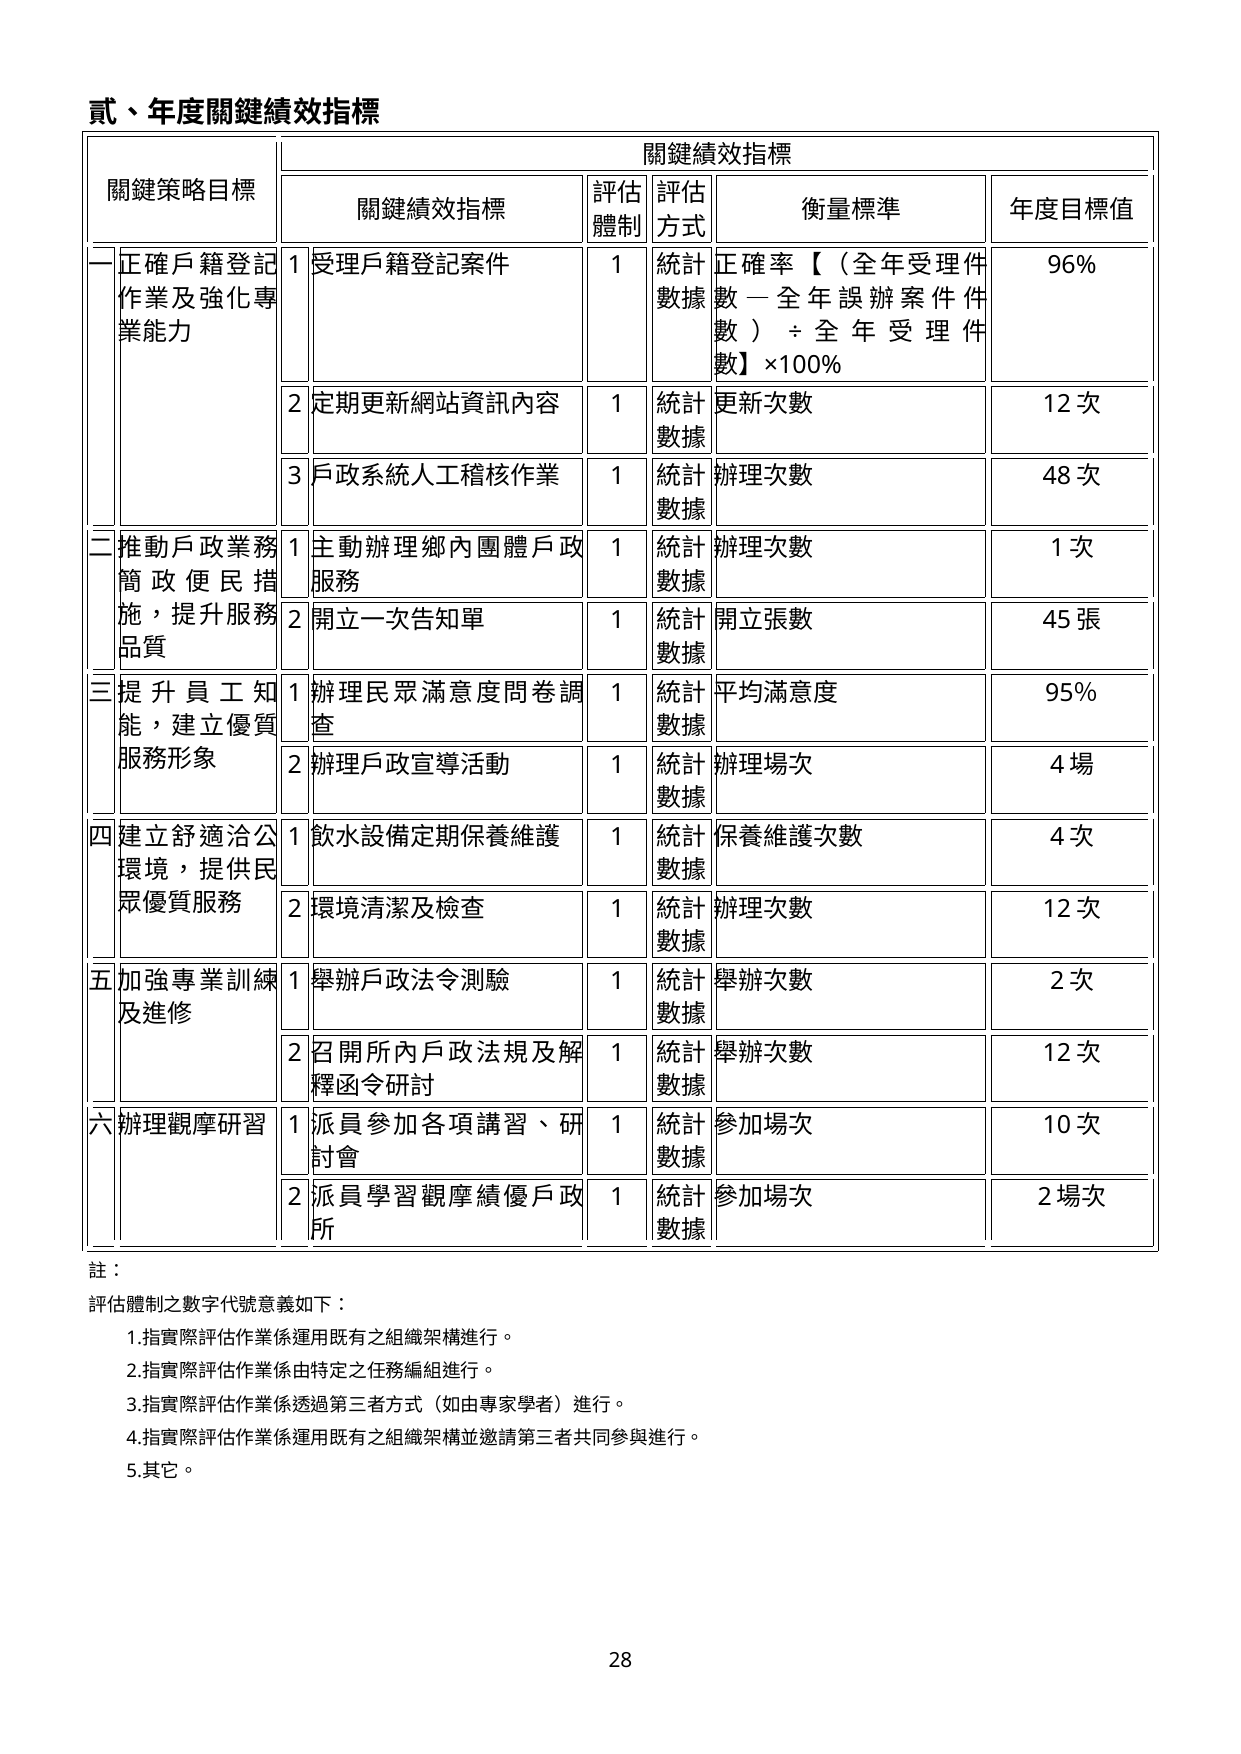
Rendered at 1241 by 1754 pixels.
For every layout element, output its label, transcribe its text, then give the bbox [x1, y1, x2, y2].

table_cell 2 [278, 381, 311, 453]
table_cell 定期更新網站資訊內容 [311, 381, 585, 453]
table_cell 統計數據 [649, 1029, 714, 1101]
table_cell 48次 [988, 453, 1156, 525]
table_cell 評估 方式 [649, 171, 714, 242]
table_header 關鍵策略目標 [85, 132, 278, 242]
text 4.指實際評估作業係運用既有之組織架構並邀請第三者共同參與進行。 [89, 1418, 1152, 1451]
table_cell 1 [585, 957, 649, 1029]
table_cell 關鍵績效指標 [278, 170, 585, 242]
table_cell 12次 [988, 381, 1156, 453]
table_cell 平均滿意度 [714, 669, 988, 741]
table_cell 1 [585, 242, 649, 381]
table_cell 統計數據 [649, 741, 714, 813]
table_cell 統計數據 [649, 1101, 714, 1173]
table_cell 1 [585, 885, 649, 957]
table_cell 45張 [988, 597, 1156, 669]
table_cell 加強專業訓練及進修 [117, 957, 278, 1101]
table_cell 年度目標值 [988, 170, 1156, 242]
table_cell 96% [988, 242, 1156, 381]
table_cell 1 [278, 957, 311, 1029]
table_cell 舉辦戶政法令測驗 [311, 957, 585, 1029]
table_cell 派員學習觀摩績優戶政所 [311, 1174, 585, 1246]
table_cell 1 [585, 741, 649, 813]
table_cell 2 [278, 597, 311, 669]
table_cell 10次 [988, 1101, 1156, 1173]
table_cell 辦理場次 [714, 741, 988, 813]
table_cell 1 [585, 813, 649, 885]
table_cell 1 [585, 1174, 649, 1246]
table_cell 12次 [988, 1029, 1156, 1101]
table_cell 統計數據 [649, 669, 714, 741]
table_cell 1次 [988, 525, 1156, 597]
table_cell 推動戶政業務簡政便民措施，提升服務品質 [117, 525, 278, 669]
table_cell 統計數據 [649, 885, 714, 957]
table_cell 2 [278, 741, 311, 813]
table_cell 主動辦理鄉內團體戶政服務 [311, 525, 585, 597]
table_cell 辦理次數 [714, 453, 988, 525]
table_cell 辦理次數 [714, 885, 988, 957]
table_cell 1 [278, 525, 311, 597]
text 1.指實際評估作業係運用既有之組織架構進行。 [89, 1318, 1152, 1351]
table_cell 一 [85, 242, 117, 525]
table_cell 統計數據 [649, 957, 714, 1029]
table_cell 四 [85, 813, 117, 957]
table_cell 飲水設備定期保養維護 [311, 813, 585, 885]
text 2.指實際評估作業係由特定之任務編組進行。 [89, 1351, 1152, 1384]
table_cell 1 [278, 1101, 311, 1173]
table_cell 3 [278, 453, 311, 525]
text 註： [89, 1252, 1152, 1284]
table_cell 辦理戶政宣導活動 [311, 741, 585, 813]
table_cell 舉辦次數 [714, 1029, 988, 1101]
table_cell 1 [278, 813, 311, 885]
table_cell 2 [278, 1174, 311, 1246]
table_cell 統計數據 [649, 242, 714, 381]
table_cell 提升員工知能，建立優質服務形象 [117, 669, 278, 813]
table_cell 統計數據 [649, 525, 714, 597]
table_cell 六 [85, 1101, 117, 1246]
table_cell 環境清潔及檢查 [311, 885, 585, 957]
table_cell 統計數據 [649, 813, 714, 885]
table_cell 1 [585, 669, 649, 741]
table_cell 95％ [988, 669, 1156, 741]
table_cell 1 [585, 597, 649, 669]
table_cell 1 [585, 1101, 649, 1173]
table_cell 正確率【（全年受理件數—全年誤辦案件件數）÷全年受理件數】×100% [714, 242, 988, 381]
table_cell 1 [585, 1029, 649, 1101]
table_cell 統計數據 [649, 597, 714, 669]
table_cell 4場 [988, 741, 1156, 813]
text 評估體制之數字代號意義如下： [89, 1284, 1152, 1318]
table_cell 參加場次 [714, 1101, 988, 1173]
table_cell 受理戶籍登記案件 [311, 242, 585, 381]
table_cell 1 [278, 669, 311, 741]
table_cell 2 [278, 1029, 311, 1101]
table_cell 派員參加各項講習、研討會 [311, 1101, 585, 1173]
table_cell 保養維護次數 [714, 813, 988, 885]
table_cell 參加場次 [714, 1174, 988, 1246]
table_cell 4次 [988, 813, 1156, 885]
table_cell 12次 [988, 885, 1156, 957]
table_cell 二 [85, 525, 117, 669]
table_cell 五 [85, 957, 117, 1101]
table_cell 建立舒適洽公環境，提供民眾優質服務 [117, 813, 278, 957]
text 貳、年度關鍵績效指標 [89, 89, 1152, 131]
table_cell 統計數據 [649, 1174, 714, 1246]
table_header 關鍵績效指標 [278, 132, 1156, 170]
text 5.其它。 [89, 1451, 1152, 1484]
table_cell 更新次數 [714, 381, 988, 453]
table_cell 1 [585, 381, 649, 453]
table_cell 辦理觀摩研習 [117, 1101, 278, 1246]
table_cell 召開所內戶政法規及解釋函令研討 [311, 1029, 585, 1101]
table_cell 三 [85, 669, 117, 813]
table_cell 開立張數 [714, 597, 988, 669]
table_cell 統計數據 [649, 381, 714, 453]
table_cell 衡量標準 [714, 171, 988, 242]
table_cell 2 [278, 885, 311, 957]
table_cell 戶政系統人工稽核作業 [311, 453, 585, 525]
table_cell 1 [585, 525, 649, 597]
table_cell 辦理民眾滿意度問卷調查 [311, 669, 585, 741]
table_cell 舉辦次數 [714, 957, 988, 1029]
table_cell 1 [278, 242, 311, 381]
table_cell 正確戶籍登記作業及強化專業能力 [117, 242, 278, 525]
table_cell 統計數據 [649, 453, 714, 525]
table_cell 評估 體制 [585, 171, 649, 242]
table_cell 開立一次告知單 [311, 597, 585, 669]
table_cell 1 [585, 453, 649, 525]
table_cell 2次 [988, 957, 1156, 1029]
text 3.指實際評估作業係透過第三者方式（如由專家學者）進行。 [89, 1384, 1152, 1418]
table_cell 辦理次數 [714, 525, 988, 597]
table_cell 2場次 [988, 1174, 1156, 1246]
